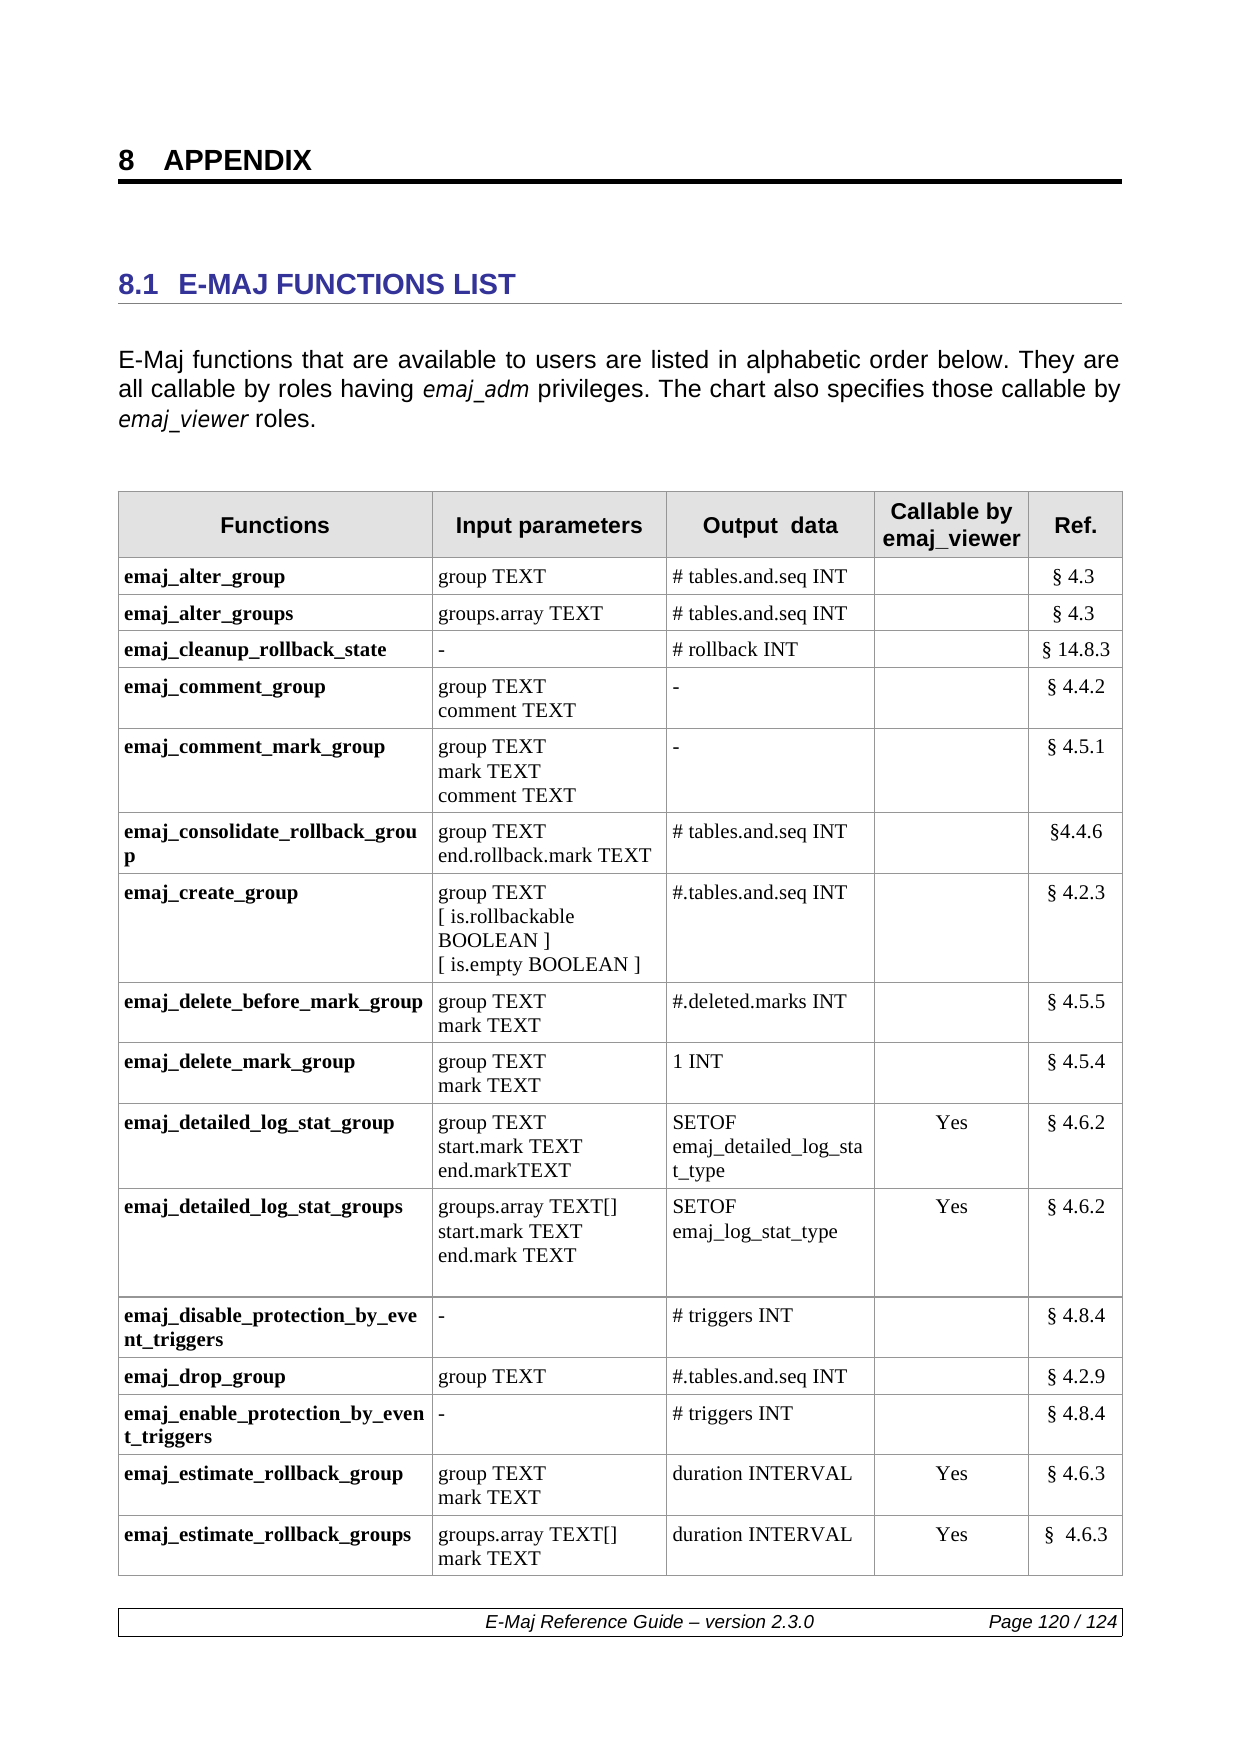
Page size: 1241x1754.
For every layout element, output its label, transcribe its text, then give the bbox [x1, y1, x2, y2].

table_cell group TEXT comment TEXT [433, 668, 666, 728]
table_cell - [667, 668, 874, 728]
table_cell emaj_estimate_rollback_group [119, 1455, 432, 1515]
table_cell [875, 813, 1028, 873]
table_cell emaj_consolidate_rollback_group [119, 813, 432, 873]
table_cell emaj_drop_group [119, 1358, 432, 1393]
table_cell [875, 874, 1028, 982]
table_cell SETOF emaj_detailed_log_stat_type [667, 1104, 874, 1188]
table_cell # tables.and.seq INT [667, 558, 874, 594]
table_header Functions [119, 492, 432, 557]
table_cell group TEXT end.rollback.mark TEXT [433, 813, 666, 873]
table_cell § 4.2.9 [1029, 1358, 1122, 1393]
table_cell - [433, 1298, 666, 1357]
table_cell # triggers INT [667, 1395, 874, 1454]
table_cell #.tables.and.seq INT [667, 874, 874, 982]
table_cell § 4.6.3 [1029, 1516, 1122, 1575]
table_cell # tables.and.seq INT [667, 595, 874, 630]
table_cell group TEXT mark TEXT [433, 983, 666, 1042]
table_cell groups.array TEXT[] start.mark TEXT end.mark TEXT [433, 1189, 666, 1296]
table_header Input parameters [433, 492, 666, 557]
subtitle Appendix [118, 143, 1122, 179]
table_cell - [433, 631, 666, 667]
table_cell groups.array TEXT[] mark TEXT [433, 1516, 666, 1575]
table_cell group TEXT mark TEXT [433, 1455, 666, 1515]
subtitle E-Maj functions list [118, 267, 1122, 303]
table_cell § 4.6.2 [1029, 1189, 1122, 1296]
table_cell duration INTERVAL [667, 1516, 874, 1575]
table_cell Yes [875, 1455, 1028, 1515]
table_header Ref. [1029, 492, 1122, 557]
table_cell emaj_delete_before_mark_group [119, 983, 432, 1042]
table_cell emaj_alter_group [119, 558, 432, 594]
table_cell emaj_disable_protection_by_event_triggers [119, 1298, 432, 1357]
table_cell group TEXT [433, 558, 666, 594]
table_cell group TEXT mark TEXT comment TEXT [433, 729, 666, 812]
table_cell § 4.3 [1029, 558, 1122, 594]
table_cell § 4.5.1 [1029, 729, 1122, 812]
table_cell emaj_enable_protection_by_event_triggers [119, 1395, 432, 1454]
table_cell groups.array TEXT [433, 595, 666, 630]
table_cell emaj_delete_mark_group [119, 1043, 432, 1103]
table_header Callable by emaj_viewer [875, 492, 1028, 557]
table_cell - [433, 1395, 666, 1454]
table_cell emaj_create_group [119, 874, 432, 982]
table_cell Yes [875, 1189, 1028, 1296]
table_cell [875, 983, 1028, 1042]
table_cell §4.4.6 [1029, 813, 1122, 873]
table_cell [875, 631, 1028, 667]
text E-Maj functions that are available to users are listed in alphabetic order below. They are all callable by roles having emaj_adm privileges. The chart also specifies those callable by emaj_viewer roles. [118, 345, 1122, 432]
table_cell § 4.4.2 [1029, 668, 1122, 728]
table_cell group TEXT [433, 1358, 666, 1393]
table_cell § 4.3 [1029, 595, 1122, 630]
table_cell - [667, 729, 874, 812]
table_cell emaj_estimate_rollback_groups [119, 1516, 432, 1575]
table_cell emaj_cleanup_rollback_state [119, 631, 432, 667]
table_cell § 4.8.4 [1029, 1395, 1122, 1454]
table_cell emaj_alter_groups [119, 595, 432, 630]
table_cell § 4.5.4 [1029, 1043, 1122, 1103]
table_cell [875, 1395, 1028, 1454]
table_cell [875, 1358, 1028, 1393]
table_cell [875, 668, 1028, 728]
table_cell 1 INT [667, 1043, 874, 1103]
table_cell emaj_detailed_log_stat_group [119, 1104, 432, 1188]
table_cell § 4.2.3 [1029, 874, 1122, 982]
table_cell § 4.6.2 [1029, 1104, 1122, 1188]
table_cell #.deleted.marks INT [667, 983, 874, 1042]
table_cell § 14.8.3 [1029, 631, 1122, 667]
table_cell Yes [875, 1104, 1028, 1188]
table_cell § 4.8.4 [1029, 1298, 1122, 1357]
table_cell [875, 1043, 1028, 1103]
table_cell Yes [875, 1516, 1028, 1575]
table_cell group TEXT mark TEXT [433, 1043, 666, 1103]
table_cell group TEXT [ is.rollbackable BOOLEAN ] [ is.empty BOOLEAN ] [433, 874, 666, 982]
table_cell # tables.and.seq INT [667, 813, 874, 873]
table_header Output data [667, 492, 874, 557]
table_cell § 4.5.5 [1029, 983, 1122, 1042]
table_cell emaj_comment_mark_group [119, 729, 432, 812]
table_cell [875, 595, 1028, 630]
table_cell # triggers INT [667, 1298, 874, 1357]
table_cell SETOF emaj_log_stat_type [667, 1189, 874, 1296]
table_cell # rollback INT [667, 631, 874, 667]
table_cell emaj_detailed_log_stat_groups [119, 1189, 432, 1296]
table_cell duration INTERVAL [667, 1455, 874, 1515]
table_cell [875, 1298, 1028, 1357]
table_cell § 4.6.3 [1029, 1455, 1122, 1515]
table_cell group TEXT start.mark TEXT end.markTEXT [433, 1104, 666, 1188]
table_cell #.tables.and.seq INT [667, 1358, 874, 1393]
table_cell emaj_comment_group [119, 668, 432, 728]
table_cell [875, 729, 1028, 812]
table_cell [875, 558, 1028, 594]
